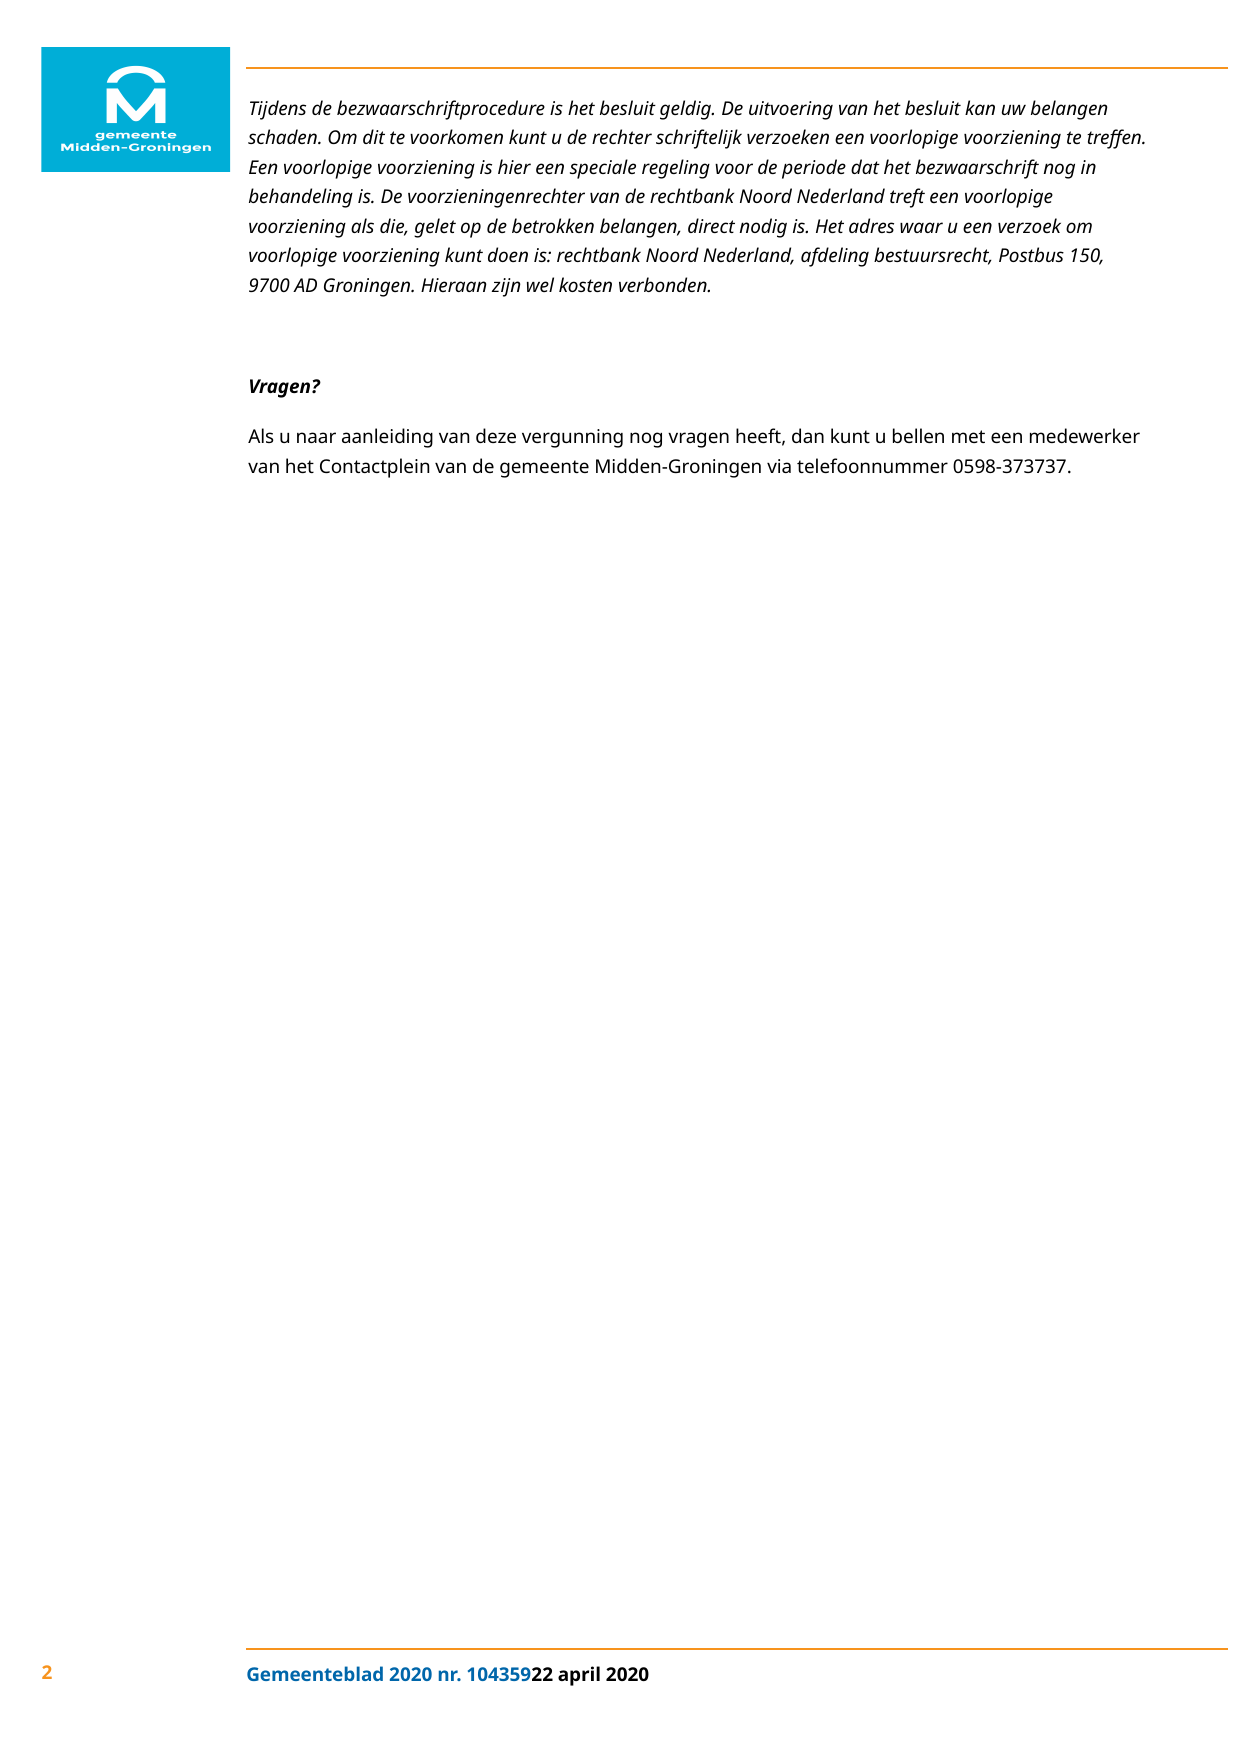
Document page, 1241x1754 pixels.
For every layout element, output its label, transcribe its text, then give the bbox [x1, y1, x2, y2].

picture [108, 66, 164, 82]
text Tijdens de bezwaarschriftprocedure is het besluit geldig. De uitvoering van het besluit kan uw belangen schaden. Om dit te voorkomen kunt u de rechter schriftelijk verzoeken een voorlopige voorziening te treffen. Een voorlopige voorziening is hier een speciale regeling voor de periode dat het bezwaarschrift nog in behandeling is. De voorzieningenrechter van de rechtbank Noord Nederland treft een voorlopige voorziening als die, gelet op de betrokken belangen, direct nodig is. Het adres waar u een verzoek om voorlopige voorziening kunt doen is: rechtbank Noord Nederland, afdeling bestuursrecht, Postbus 150, 9700 AD Groningen. Hieraan zijn wel kosten verbonden. [248, 95, 1152, 298]
picture [107, 89, 165, 122]
picture [184, 146, 190, 153]
text Vragen? [248, 373, 1152, 399]
text Als u naar aanleiding van deze vergunning nog vragen heeft, dan kunt u bellen met een medewerker van het Contactplein van de gemeente Midden-Groningen via telefoonnummer 0598-373737. [248, 423, 1152, 479]
